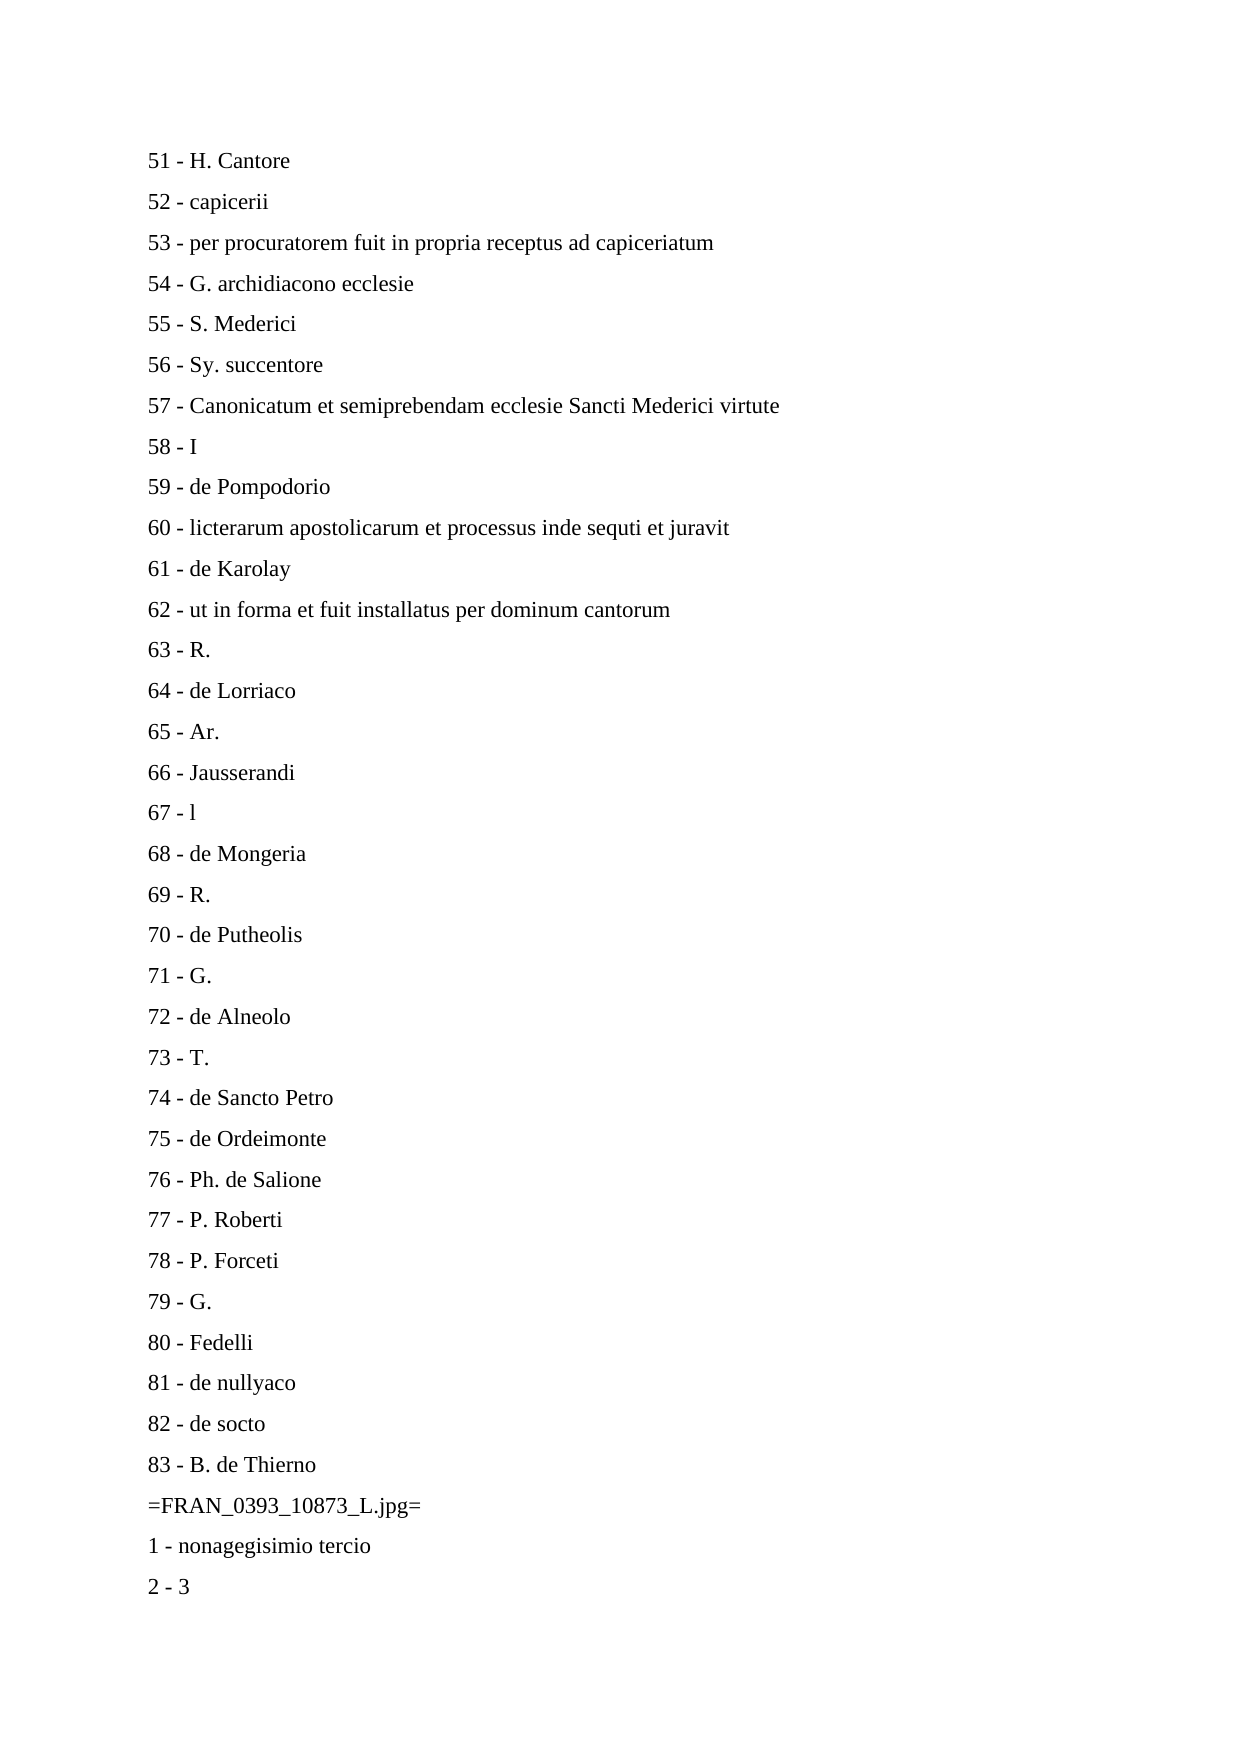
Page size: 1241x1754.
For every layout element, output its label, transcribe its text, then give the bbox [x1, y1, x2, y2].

text 60 - licterarum apostolicarum et processus inde sequti et juravit [148, 514, 1093, 541]
text 59 - de Pompodorio [148, 473, 1093, 500]
text =FRAN_0393_10873_L.jpg= [148, 1492, 1093, 1518]
text 2 - 3 [148, 1573, 1093, 1599]
text 61 - de Karolay [148, 555, 1093, 581]
text 74 - de Sancto Petro [148, 1084, 1093, 1111]
text 66 - Jausserandi [148, 758, 1093, 785]
text 76 - Ph. de Salione [148, 1166, 1093, 1192]
text 82 - de socto [148, 1410, 1093, 1437]
text 1 - nonagegisimio tercio [148, 1532, 1093, 1559]
text 70 - de Putheolis [148, 921, 1093, 948]
text 53 - per procuratorem fuit in propria receptus ad capiceriatum [148, 229, 1093, 255]
text 77 - P. Roberti [148, 1207, 1093, 1233]
text 71 - G. [148, 962, 1093, 988]
text 75 - de Ordeimonte [148, 1125, 1093, 1151]
text 63 - R. [148, 636, 1093, 663]
text 57 - Canonicatum et semiprebendam ecclesie Sancti Mederici virtute [148, 392, 1093, 418]
text 52 - capicerii [148, 188, 1093, 215]
text 51 - H. Cantore [148, 148, 1093, 174]
text 56 - Sy. succentore [148, 351, 1093, 378]
text 79 - G. [148, 1288, 1093, 1314]
text 62 - ut in forma et fuit installatus per dominum cantorum [148, 596, 1093, 622]
text 54 - G. archidiacono ecclesie [148, 270, 1093, 296]
text 67 - l [148, 799, 1093, 826]
text 81 - de nullyaco [148, 1369, 1093, 1396]
text 55 - S. Mederici [148, 311, 1093, 337]
text 78 - P. Forceti [148, 1247, 1093, 1274]
text 69 - R. [148, 881, 1093, 907]
text 83 - B. de Thierno [148, 1451, 1093, 1477]
text 73 - T. [148, 1044, 1093, 1070]
text 65 - Ar. [148, 718, 1093, 744]
text 64 - de Lorriaco [148, 677, 1093, 703]
text 72 - de Alneolo [148, 1003, 1093, 1029]
text 58 - I [148, 433, 1093, 459]
text 68 - de Mongeria [148, 840, 1093, 866]
text 80 - Fedelli [148, 1329, 1093, 1355]
